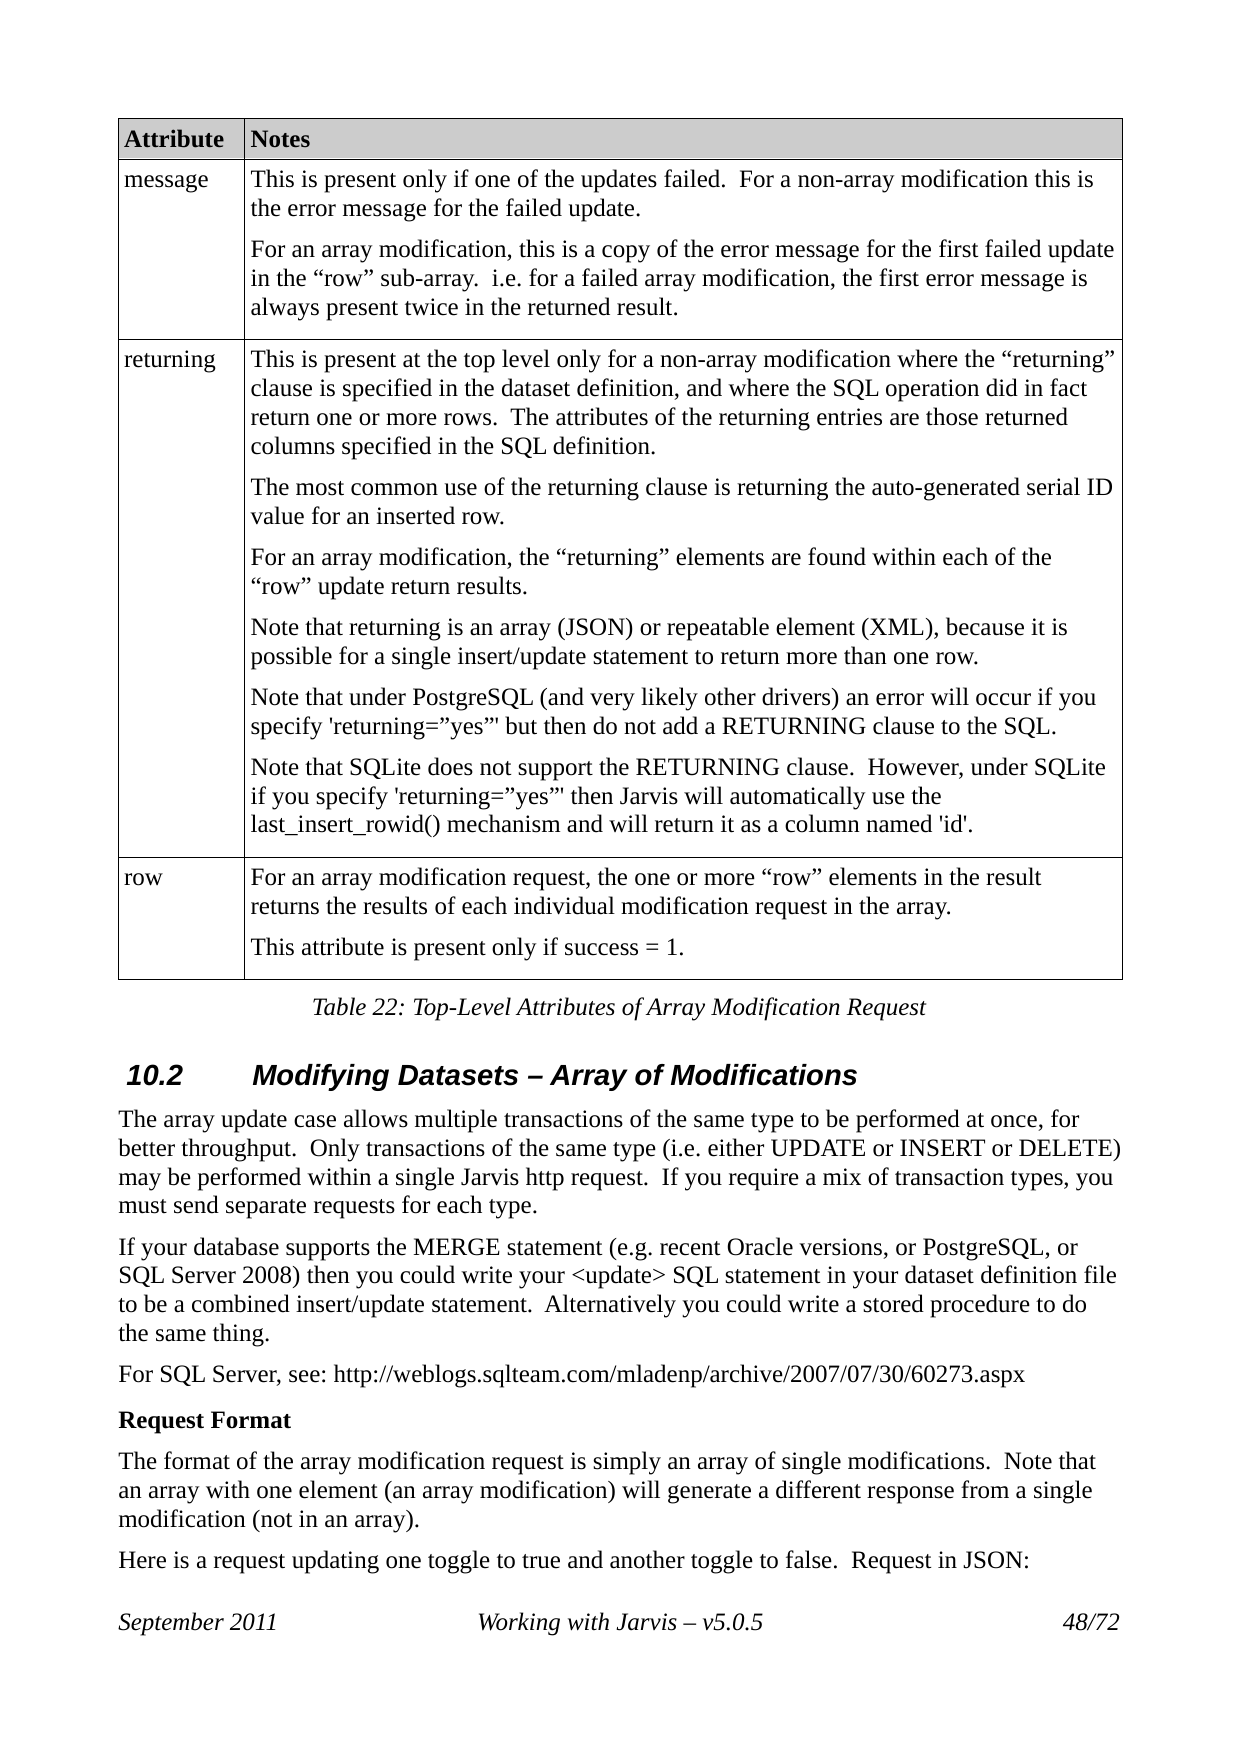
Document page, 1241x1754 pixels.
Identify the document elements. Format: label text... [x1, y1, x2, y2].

text Here is a request updating one toggle to true and another toggle to false. Request in JSON: [118, 1545, 1122, 1574]
subtitle Modifying Datasets – Array of Modifications [118, 1058, 1122, 1092]
table_cell row [119, 858, 244, 979]
text For SQL Server, see: http://weblogs.sqlteam.com/mladenp/archive/2007/07/30/60273.aspx [118, 1359, 1122, 1388]
subtitle Request Format [118, 1405, 1122, 1434]
text Table 22: Top-Level Attributes of Array Modification Request [118, 992, 1122, 1021]
text The format of the array modification request is simply an array of single modifications. Note that an array with one element (an array modification) will generate a different response from a single modification (not in an array). [118, 1446, 1122, 1533]
text If your database supports the MERGE statement (e.g. recent Oracle versions, or PostgreSQL, or SQL Server 2008) then you could write your <update> SQL statement in your dataset definition file to be a combined insert/update statement. Alternatively you could write a stored procedure to do the same thing. [118, 1232, 1122, 1347]
table_cell returning [119, 340, 244, 857]
table_header Notes [245, 119, 1122, 158]
text The array update case allows multiple transactions of the same type to be performed at once, for better throughput. Only transactions of the same type (i.e. either UPDATE or INSERT or DELETE) may be performed within a single Jarvis http request. If you require a mix of transaction types, you must send separate requests for each type. [118, 1104, 1122, 1219]
table_cell message [119, 160, 244, 339]
table_cell This is present only if one of the updates failed. For a non-array modification this is the error message for the failed update. For an array modification, this is a copy of the error message for the first failed update in the “row” sub-array. i.e. for a failed array modification, the first error message is always present twice in the returned result. [245, 160, 1122, 339]
table_cell For an array modification request, the one or more “row” elements in the result returns the results of each individual modification request in the array. This attribute is present only if success = 1. [245, 858, 1122, 979]
table_cell This is present at the top level only for a non-array modification where the “returning” clause is specified in the dataset definition, and where the SQL operation did in fact return one or more rows. The attributes of the returning entries are those returned columns specified in the SQL definition. The most common use of the returning clause is returning the auto-generated serial ID value for an inserted row. For an array modification, the “returning” elements are found within each of the “row” update return results. Note that returning is an array (JSON) or repeatable element (XML), because it is possible for a single insert/update statement to return more than one row. Note that under PostgreSQL (and very likely other drivers) an error will occur if you specify 'returning=”yes”' but then do not add a RETURNING clause to the SQL. Note that SQLite does not support the RETURNING clause. However, under SQLite if you specify 'returning=”yes”' then Jarvis will automatically use the last_insert_rowid() mechanism and will return it as a column named 'id'. [245, 340, 1122, 857]
table_header Attribute [119, 119, 244, 158]
